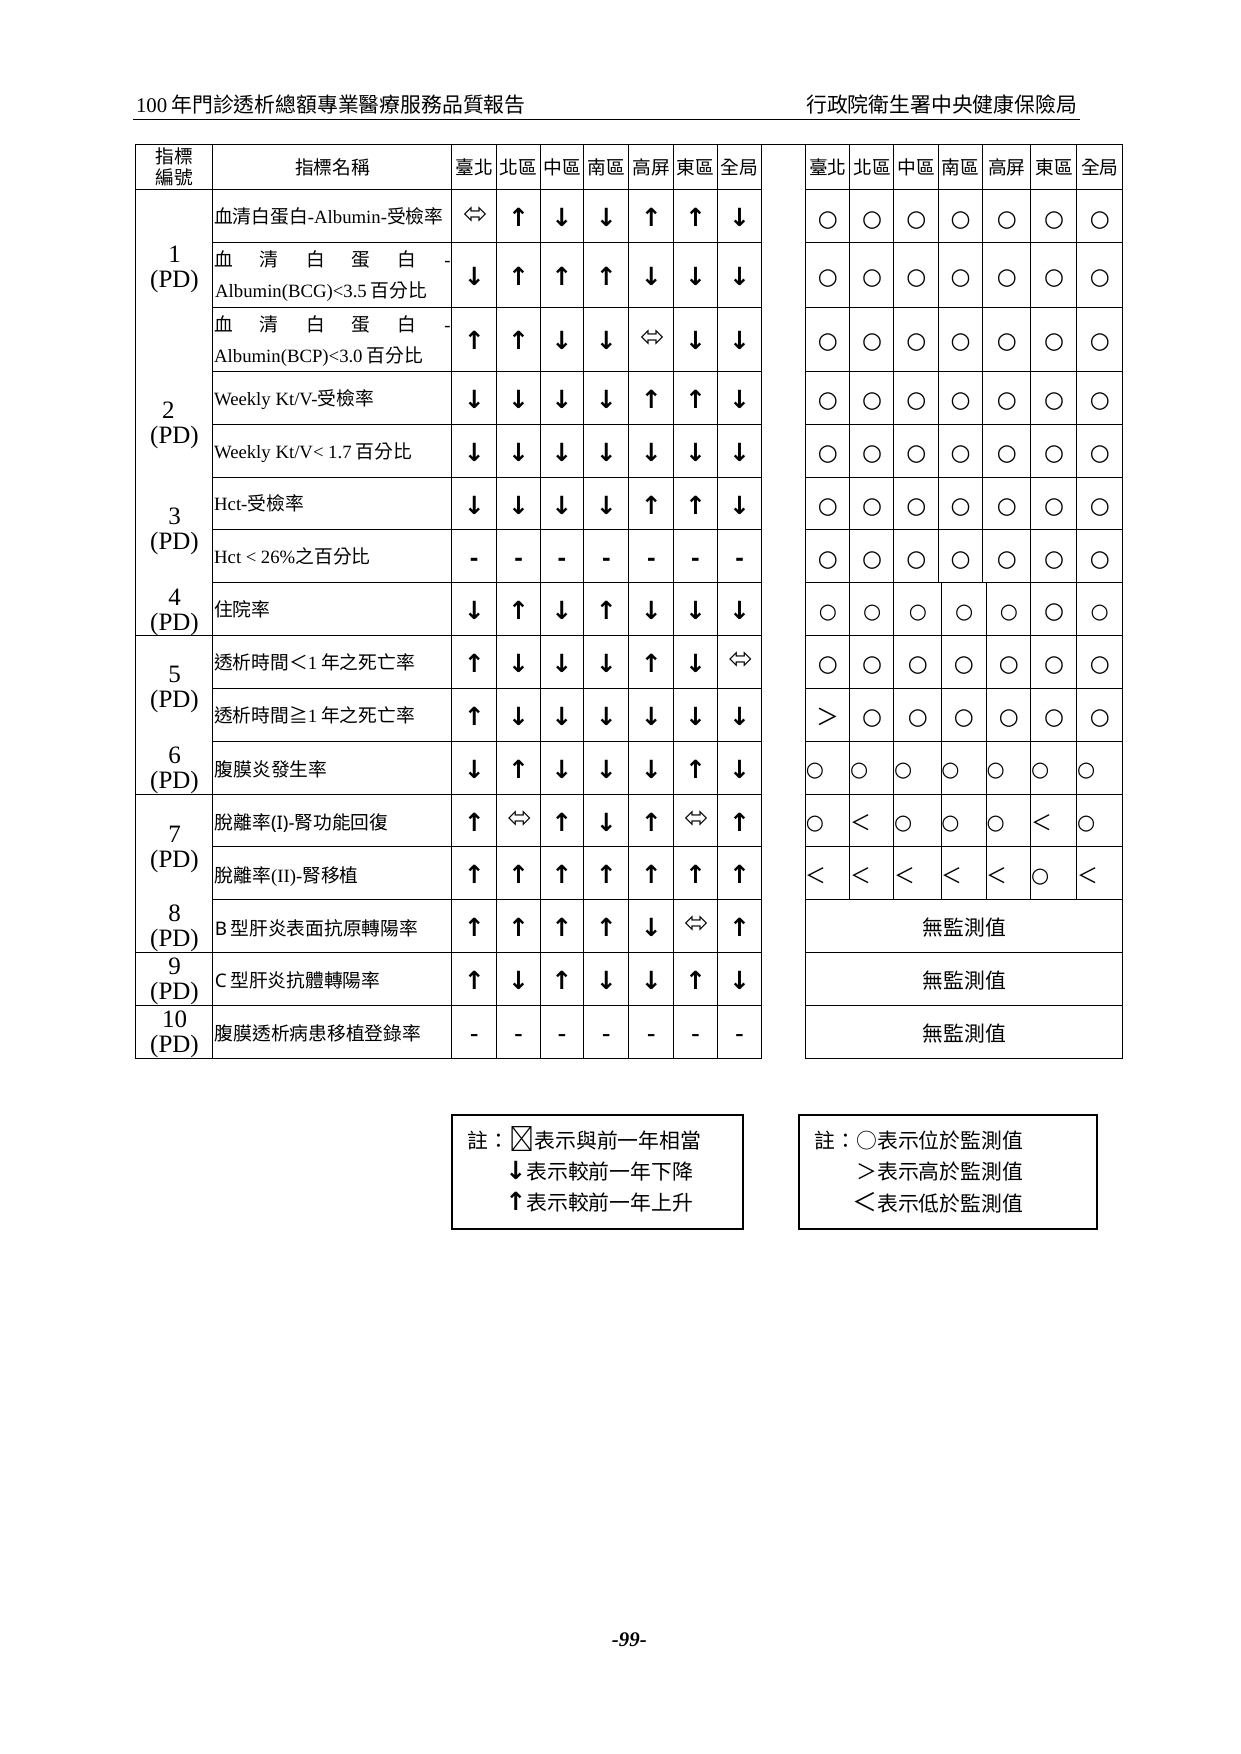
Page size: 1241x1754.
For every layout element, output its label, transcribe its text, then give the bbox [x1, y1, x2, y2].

table_cell ↑ [452, 308, 496, 371]
table_cell ○ [894, 478, 938, 529]
table_cell ↓ [718, 308, 761, 371]
table_cell ○ [850, 689, 893, 741]
table_cell ○ [1077, 636, 1122, 688]
table_cell ○ [894, 636, 941, 688]
table_cell ↓ [629, 900, 673, 952]
table_cell Hct-受檢率 [213, 478, 451, 529]
table_cell ↓ [584, 953, 628, 1005]
table_cell ○ [806, 308, 849, 371]
table_cell [762, 794, 805, 846]
table_cell [762, 846, 805, 899]
table_cell ↓ [497, 372, 540, 424]
table_cell ○ [1031, 530, 1076, 582]
table_cell ○ [1031, 372, 1076, 424]
table_cell ○ [894, 308, 938, 371]
table_cell Weekly Kt/V< 1.7百分比 [213, 425, 451, 477]
text 註：○表示位於監測值 [814, 1123, 1081, 1155]
table_header 高屏 [629, 145, 673, 189]
table_cell ○ [1077, 583, 1122, 635]
table_cell ○ [1031, 636, 1076, 688]
table_cell [762, 477, 805, 529]
table_cell ↓ [541, 583, 583, 635]
table_cell Weekly Kt/V-受檢率 [213, 372, 451, 424]
table_cell 血清白蛋白-Albumin-受檢率 [213, 190, 451, 242]
table_cell ↑ [497, 583, 540, 635]
table_cell ○ [894, 530, 938, 582]
table_cell ○ [987, 795, 1030, 846]
table_cell ↑ [674, 847, 717, 899]
table_cell - [584, 530, 628, 582]
table_cell ↑ [629, 190, 673, 242]
table_header 全局 [718, 145, 761, 189]
table_cell ○ [983, 308, 1030, 371]
table_cell ↑ [497, 308, 540, 371]
table_cell 1 (PD) [136, 190, 212, 371]
table_cell ○ [894, 190, 938, 242]
table_cell ○ [806, 742, 849, 793]
table_cell - [674, 530, 717, 582]
table_header 高屏 [983, 145, 1030, 189]
table_cell ○ [806, 425, 849, 477]
table_cell ↓ [497, 478, 540, 529]
table_cell - [718, 1006, 761, 1057]
table_cell [762, 1005, 805, 1057]
table_cell ＜ [942, 847, 986, 899]
table_cell ↑ [629, 847, 673, 899]
table_cell  [497, 795, 540, 846]
table_cell ○ [1077, 190, 1122, 242]
table_cell ○ [1077, 530, 1122, 582]
table_cell ＜ [987, 847, 1030, 899]
table_cell 血清白蛋白-Albumin(BCG)<3.5百分比 [213, 243, 451, 307]
table_cell ＜ [806, 847, 849, 899]
table_cell ↑ [629, 478, 673, 529]
table_cell ↑ [674, 742, 717, 793]
table_cell  [718, 636, 761, 688]
table_cell [762, 307, 805, 371]
table_cell ○ [1077, 795, 1122, 846]
table_cell ○ [1031, 478, 1076, 529]
table_cell 2 (PD) [136, 371, 212, 477]
table_cell ↓ [629, 953, 673, 1005]
table_cell ↓ [718, 372, 761, 424]
table_cell [762, 741, 805, 793]
table_cell ↑ [629, 636, 673, 688]
table_cell ↓ [541, 742, 583, 793]
table_cell ○ [1077, 372, 1122, 424]
table_cell ○ [1077, 478, 1122, 529]
table_cell 3 (PD) [136, 477, 212, 582]
text ＞表示高於監測值 [814, 1155, 1081, 1186]
table_cell ○ [850, 372, 893, 424]
table_cell - [629, 530, 673, 582]
table_header 指標名稱 [213, 145, 451, 189]
table_cell ↓ [497, 636, 540, 688]
table_cell ○ [806, 583, 849, 635]
table_cell ○ [983, 530, 1030, 582]
table_cell  [674, 900, 717, 952]
table_cell ↓ [629, 425, 673, 477]
table_cell ↓ [584, 308, 628, 371]
table_cell ＜ [850, 847, 893, 899]
table_cell ○ [983, 243, 1030, 307]
table_cell ＜ [850, 795, 893, 846]
text ＜表示低於監測值 [814, 1186, 1081, 1217]
table_cell ↓ [674, 583, 717, 635]
table_cell ↓ [718, 953, 761, 1005]
table_cell ↓ [629, 583, 673, 635]
table_cell ○ [806, 372, 849, 424]
table_cell ○ [942, 689, 986, 741]
table_cell ○ [939, 190, 982, 242]
table_cell ○ [1031, 425, 1076, 477]
table_cell ○ [894, 372, 938, 424]
table_cell [762, 424, 805, 477]
table_cell ↓ [541, 478, 583, 529]
table_cell ↑ [584, 900, 628, 952]
table_cell ○ [1031, 847, 1076, 899]
text 註：表示與前一年相當 [468, 1123, 727, 1154]
table_cell ○ [939, 372, 982, 424]
table_cell ○ [983, 425, 1030, 477]
table_header 北區 [850, 145, 893, 189]
table_cell ↑ [674, 478, 717, 529]
table_cell ↓ [718, 742, 761, 793]
table_cell ↓ [584, 636, 628, 688]
table_cell ↑ [584, 583, 628, 635]
table_cell ↓ [584, 425, 628, 477]
table_cell ○ [1031, 583, 1076, 635]
table_cell [762, 688, 805, 741]
table_cell - [452, 1006, 496, 1057]
table_cell ○ [806, 530, 849, 582]
table_cell 住院率 [213, 583, 451, 635]
table_cell ○ [942, 742, 986, 793]
table_cell ○ [942, 795, 986, 846]
table_header 南區 [939, 145, 982, 189]
table_cell [762, 529, 805, 582]
table_cell ○ [987, 689, 1030, 741]
table_cell 透析時間≧1年之死亡率 [213, 689, 451, 741]
table_cell ○ [1077, 243, 1122, 307]
table_cell - [452, 530, 496, 582]
table_cell 透析時間＜1年之死亡率 [213, 636, 451, 688]
table_cell ○ [850, 243, 893, 307]
table_cell 脫離率(I)-腎功能回復 [213, 795, 451, 846]
table_cell ○ [894, 583, 941, 635]
text ↓表示較前一年下降 [505, 1154, 727, 1186]
table_cell ＞ [806, 689, 849, 741]
table_cell ○ [1077, 425, 1122, 477]
table_cell ○ [1077, 689, 1122, 741]
table_cell 無監測值 [806, 1006, 1122, 1057]
table_cell - [629, 1006, 673, 1057]
table_cell ↓ [497, 425, 540, 477]
table_cell ↓ [674, 308, 717, 371]
table_cell 無監測值 [806, 900, 1122, 952]
table_cell ○ [806, 636, 849, 688]
table_cell ↓ [674, 636, 717, 688]
table_cell ○ [806, 243, 849, 307]
table_cell ↑ [674, 372, 717, 424]
table_cell [762, 371, 805, 424]
table_cell ↓ [541, 689, 583, 741]
table_cell ＜ [1031, 795, 1076, 846]
table_cell ○ [939, 243, 982, 307]
table_cell 9 (PD) [136, 953, 212, 1005]
table_cell ↑ [452, 953, 496, 1005]
table_cell ↓ [452, 583, 496, 635]
table_cell ↑ [629, 372, 673, 424]
table_cell ↑ [584, 847, 628, 899]
table_cell [762, 899, 805, 952]
table_cell ↑ [541, 900, 583, 952]
table_cell ↑ [541, 847, 583, 899]
table_cell 無監測值 [806, 953, 1122, 1005]
table_cell ○ [1031, 742, 1076, 793]
table_cell - [497, 1006, 540, 1057]
table_cell 6 (PD) [136, 741, 212, 793]
table_cell ○ [1031, 308, 1076, 371]
table_cell ○ [850, 636, 893, 688]
table_cell - [718, 530, 761, 582]
table_cell - [541, 1006, 583, 1057]
table_cell 脫離率(II)-腎移植 [213, 847, 451, 899]
table_cell ↑ [718, 847, 761, 899]
table_cell 腹膜炎發生率 [213, 742, 451, 793]
table_cell ○ [1031, 190, 1076, 242]
table_cell ○ [850, 478, 893, 529]
table_cell ↓ [584, 372, 628, 424]
table_cell ↓ [629, 689, 673, 741]
table_cell ↑ [497, 847, 540, 899]
table_cell ↓ [718, 583, 761, 635]
table_cell ○ [983, 372, 1030, 424]
table_cell [762, 189, 805, 242]
table_cell ↓ [718, 689, 761, 741]
table_cell ↑ [497, 900, 540, 952]
table_cell ↓ [674, 689, 717, 741]
table_cell B型肝炎表面抗原轉陽率 [213, 900, 451, 952]
table_cell ○ [987, 583, 1030, 635]
table_cell 血清白蛋白-Albumin(BCP)<3.0百分比 [213, 308, 451, 371]
table_cell ↓ [452, 742, 496, 793]
table_cell ○ [806, 795, 849, 846]
table_cell ↓ [452, 425, 496, 477]
table_cell ↑ [718, 900, 761, 952]
table_cell  [452, 190, 496, 242]
table_cell ○ [894, 425, 938, 477]
table_cell Hct < 26%之百分比 [213, 530, 451, 582]
table_header 南區 [584, 145, 628, 189]
table_header 臺北 [806, 145, 849, 189]
table_cell ↑ [674, 953, 717, 1005]
table_cell ↓ [718, 478, 761, 529]
table_cell ↓ [629, 243, 673, 307]
table_cell ↑ [584, 243, 628, 307]
table_cell ○ [942, 583, 986, 635]
table_cell ○ [939, 308, 982, 371]
table_cell ○ [806, 478, 849, 529]
table_cell [762, 635, 805, 688]
table_cell ○ [894, 689, 941, 741]
table_cell 5 (PD) [136, 636, 212, 741]
table_cell 7 (PD) [136, 795, 212, 899]
table_header 中區 [541, 145, 583, 189]
table_cell ○ [806, 190, 849, 242]
table_cell ○ [942, 636, 986, 688]
table_cell ↓ [452, 372, 496, 424]
table_cell ↑ [541, 953, 583, 1005]
table_cell ○ [894, 795, 941, 846]
table_cell ↓ [584, 689, 628, 741]
table_cell ○ [850, 308, 893, 371]
table_cell - [674, 1006, 717, 1057]
table_cell ↓ [497, 953, 540, 1005]
table_cell ○ [850, 742, 893, 793]
table_cell ↓ [541, 425, 583, 477]
table_header 臺北 [452, 145, 496, 189]
table_cell C型肝炎抗體轉陽率 [213, 953, 451, 1005]
table_cell [762, 952, 805, 1005]
table_cell ↓ [718, 425, 761, 477]
table_cell ○ [939, 478, 982, 529]
table_cell ↓ [541, 308, 583, 371]
table_header 全局 [1077, 145, 1122, 189]
table_cell [762, 242, 805, 307]
table_cell ↓ [629, 742, 673, 793]
table_cell ↑ [452, 900, 496, 952]
table_cell ↓ [584, 795, 628, 846]
table_cell ○ [939, 425, 982, 477]
table_header [762, 145, 805, 189]
table_cell ○ [850, 190, 893, 242]
table_cell ○ [1031, 243, 1076, 307]
table_cell ↑ [541, 795, 583, 846]
table_header 東區 [1031, 145, 1076, 189]
table_cell ↑ [452, 636, 496, 688]
table_cell ↑ [497, 243, 540, 307]
table_cell ○ [1077, 742, 1122, 793]
table_cell ↑ [497, 190, 540, 242]
table_cell ↓ [674, 243, 717, 307]
table_cell ○ [850, 583, 893, 635]
table_cell  [629, 308, 673, 371]
table_cell 腹膜透析病患移植登錄率 [213, 1006, 451, 1057]
table_cell ↓ [584, 742, 628, 793]
table_cell ↑ [718, 795, 761, 846]
text ↑表示較前一年上升 [468, 1186, 727, 1217]
table_cell ○ [1077, 308, 1122, 371]
table_cell ↑ [497, 742, 540, 793]
table_cell  [674, 795, 717, 846]
table_cell ○ [894, 742, 941, 793]
table_cell ＜ [1077, 847, 1122, 899]
table_header 東區 [674, 145, 717, 189]
table_cell ↑ [541, 243, 583, 307]
table_cell ○ [987, 742, 1030, 793]
table_cell ↓ [541, 190, 583, 242]
table_cell ↓ [452, 478, 496, 529]
table_cell ○ [939, 530, 982, 582]
table_cell ＜ [894, 847, 941, 899]
table_cell ↑ [452, 847, 496, 899]
table_cell ↓ [584, 190, 628, 242]
table_header 指標 編號 [136, 145, 212, 189]
table_cell ↓ [674, 425, 717, 477]
table_cell - [541, 530, 583, 582]
table_cell ↓ [718, 243, 761, 307]
table_cell [762, 582, 805, 635]
table_header 北區 [497, 145, 540, 189]
table_cell ○ [850, 530, 893, 582]
table_cell ↓ [584, 478, 628, 529]
table_cell ↑ [452, 795, 496, 846]
table_cell ↓ [541, 636, 583, 688]
table_cell 10 (PD) [136, 1006, 212, 1057]
table_cell ○ [987, 636, 1030, 688]
table_cell ↑ [629, 795, 673, 846]
table_cell ↑ [674, 190, 717, 242]
table_cell ○ [1031, 689, 1076, 741]
table_cell 8 (PD) [136, 899, 212, 952]
table_cell - [584, 1006, 628, 1057]
table_cell ↓ [452, 243, 496, 307]
table_header 中區 [894, 145, 938, 189]
table_cell ○ [850, 425, 893, 477]
table_cell ○ [894, 243, 938, 307]
table_cell ○ [983, 190, 1030, 242]
table_cell ○ [983, 478, 1030, 529]
table_cell - [497, 530, 540, 582]
table_cell ↓ [541, 372, 583, 424]
table_cell ↓ [718, 190, 761, 242]
table_cell 4 (PD) [136, 582, 212, 635]
table_cell ↑ [452, 689, 496, 741]
table_cell ↓ [497, 689, 540, 741]
